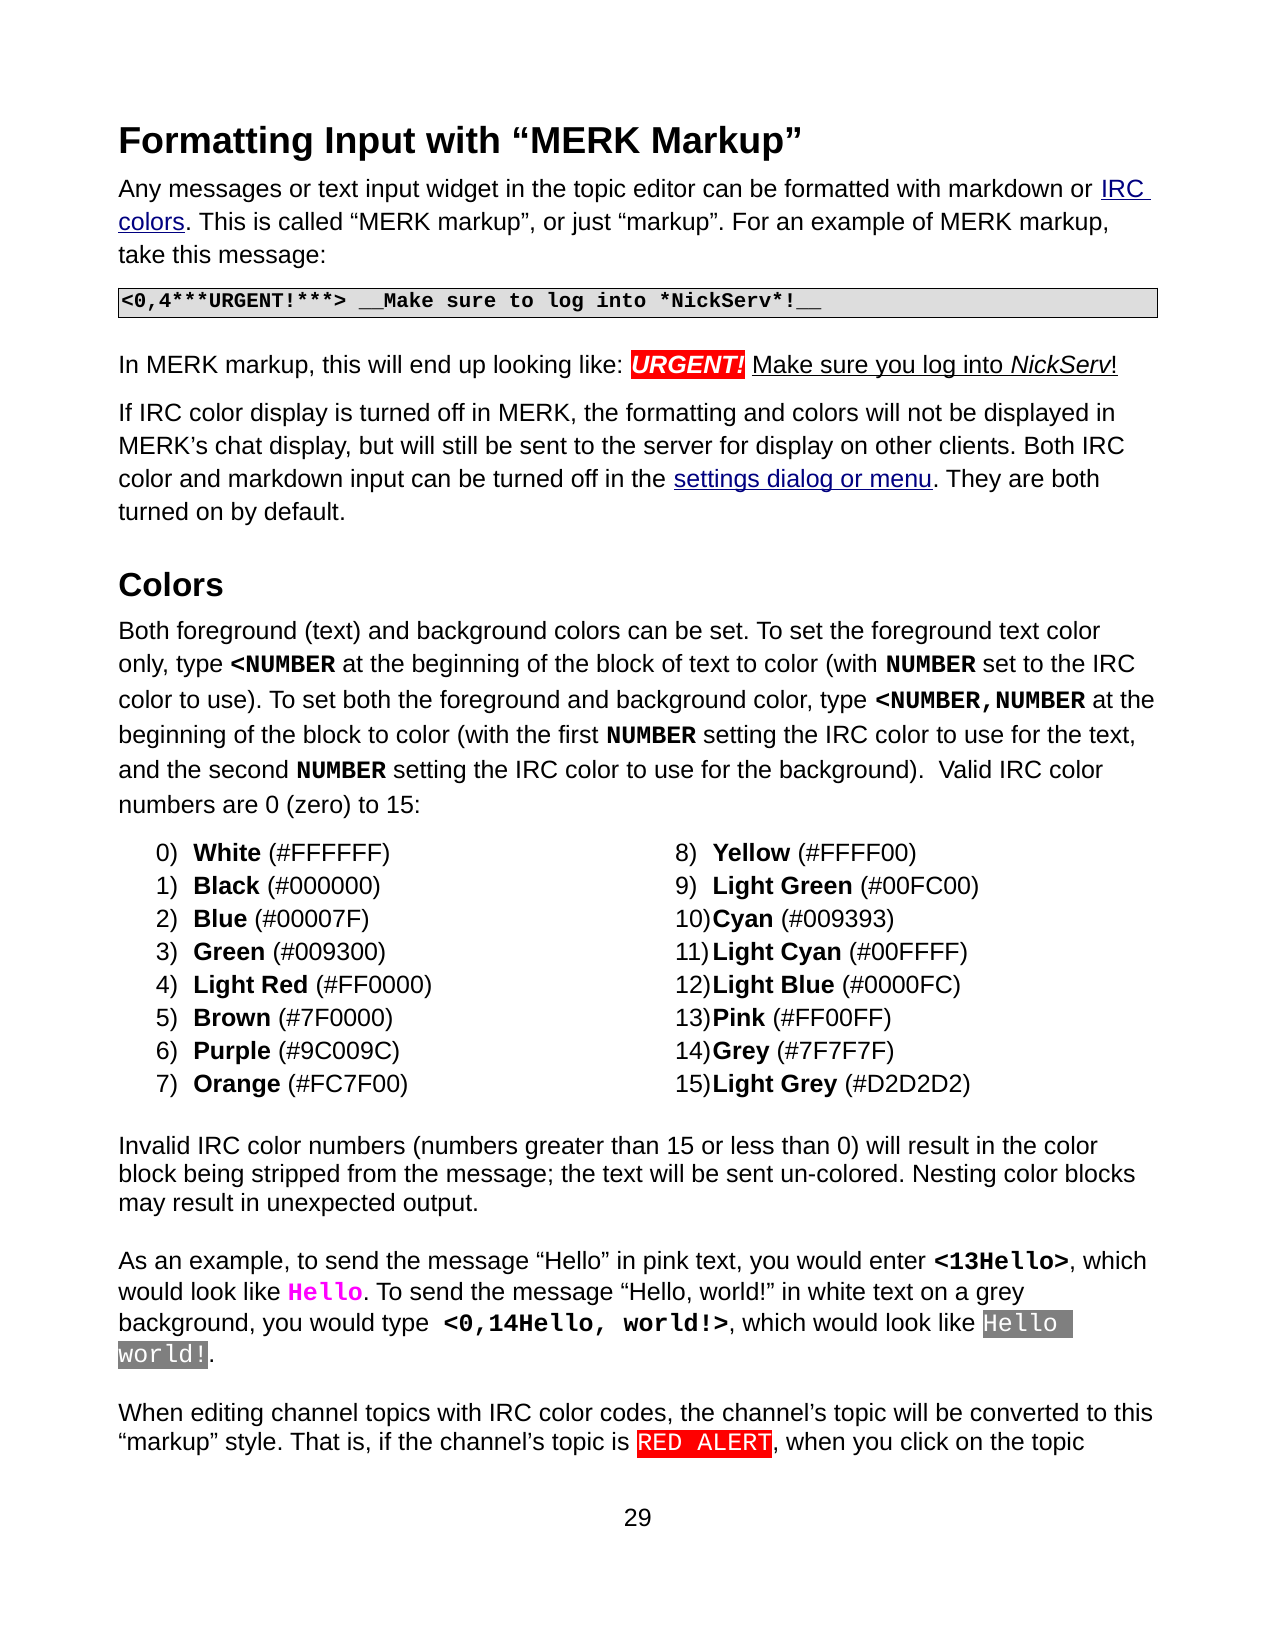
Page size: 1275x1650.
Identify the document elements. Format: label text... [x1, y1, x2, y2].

list Light Cyan (#00FFFF) [675, 937, 1157, 966]
list Purple (#9C009C) [156, 1036, 637, 1065]
list Grey (#7F7F7F) [675, 1036, 1157, 1065]
list Green (#009300) [156, 937, 637, 966]
list Brown (#7F0000) [156, 1003, 637, 1032]
text As an example, to send the message “Hello” in pink text, you would enter <13Hello>, which would look like Hello. To send the message “Hello, world!” in white text on a grey background, you would type <0,14Hello, world!>, which would look like Hello world!. [118, 1246, 1157, 1369]
table_header <0,4***URGENT!***> __Make sure to log into *NickServ*!__ [119, 289, 1157, 317]
list Light Green (#00FC00) [675, 871, 1157, 899]
text Any messages or text input widget in the topic editor can be formatted with markdown or IRC colors. This is called “MERK markup”, or just “markup”. For an example of MERK markup, take this message: [118, 174, 1157, 268]
list Cyan (#009393) [675, 904, 1157, 933]
text If IRC color display is turned off in MERK, the formatting and colors will not be displayed in MERK’s chat display, but will still be sent to the server for display on other clients. Both IRC color and markdown input can be turned off in the settings dialog or menu. They are both turned on by default. [118, 398, 1157, 526]
list Light Red (#FF0000) [156, 970, 637, 999]
list Yellow (#FFFF00) [675, 838, 1157, 867]
text Both foreground (text) and background colors can be set. To set the foreground text color only, type <NUMBER at the beginning of the block of text to color (with NUMBER set to the IRC color to use). To set both the foreground and background color, type <NUMBER,NUMBER at the beginning of the block to color (with the first NUMBER setting the IRC color to use for the text, and the second NUMBER setting the IRC color to use for the background). Valid IRC color numbers are 0 (zero) to 15: [118, 616, 1157, 819]
subtitle Colors [118, 565, 1157, 604]
list Light Blue (#0000FC) [675, 970, 1157, 999]
list Orange (#FC7F00) [156, 1069, 637, 1098]
list White (#FFFFFF) [156, 838, 637, 867]
subtitle Formatting Input with “MERK Markup” [118, 118, 1157, 161]
text Invalid IRC color numbers (numbers greater than 15 or less than 0) will result in the color block being stripped from the message; the text will be sent un-colored. Nesting color blocks may result in unexpected output. [118, 1102, 1157, 1217]
list Black (#000000) [156, 871, 637, 899]
text In MERK markup, this will end up looking like: URGENT! Make sure you log into NickServ! [118, 318, 1157, 379]
list Blue (#00007F) [156, 904, 637, 933]
text When editing channel topics with IRC color codes, the channel’s topic will be converted to this “markup” style. That is, if the channel’s topic is RED ALERT, when you click on the topic [118, 1398, 1157, 1458]
list Pink (#FF00FF) [675, 1003, 1157, 1032]
list Light Grey (#D2D2D2) [675, 1069, 1157, 1098]
